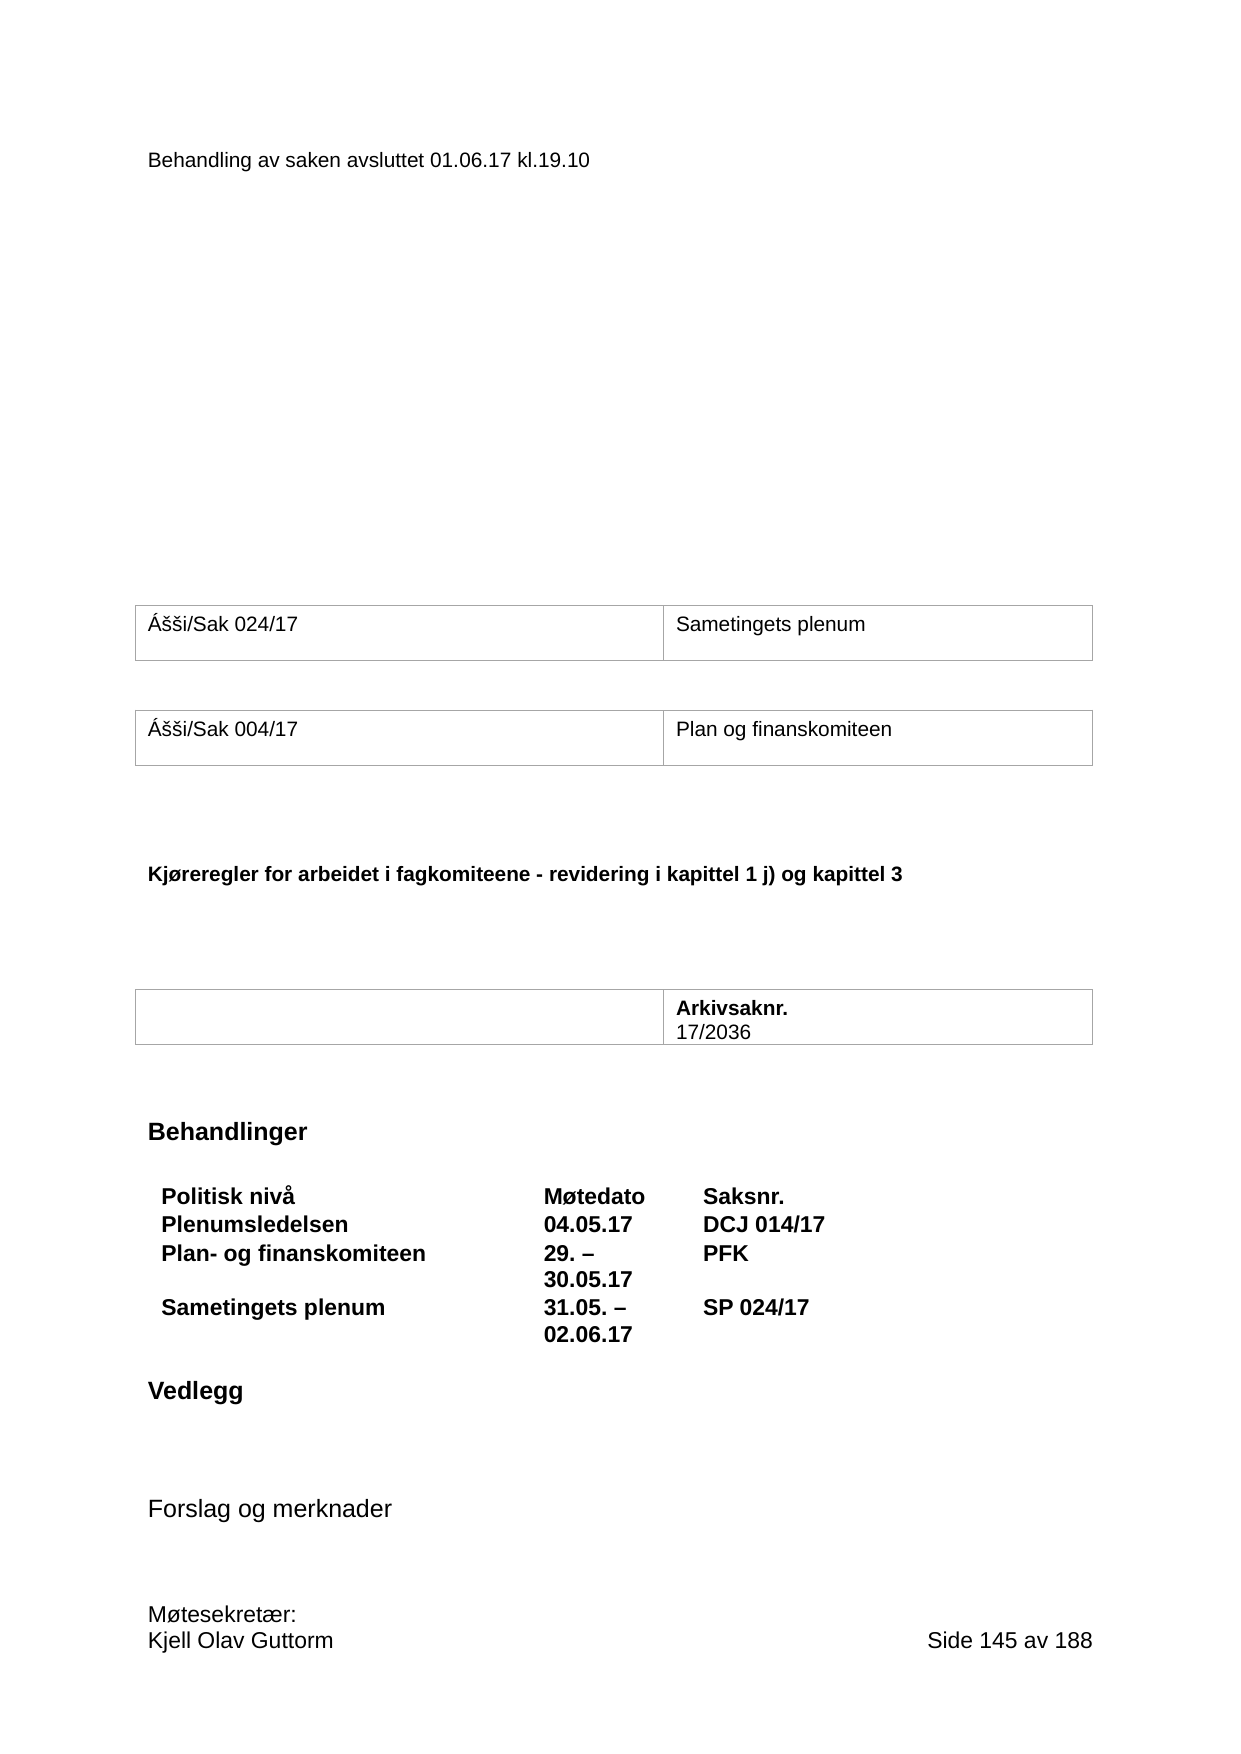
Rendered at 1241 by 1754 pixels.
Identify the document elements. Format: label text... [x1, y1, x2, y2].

table_cell DCJ 014/17 [689, 1210, 1056, 1238]
text Kjøreregler for arbeidet i fagkomiteene - revidering i kapittel 1 j) og kapittel 3 [148, 862, 1093, 886]
table_cell 29. – 30.05.17 [530, 1239, 689, 1293]
table_header Ášši/Sak 004/17 [136, 711, 663, 764]
table_header [148, 1441, 998, 1467]
table_cell PFK [689, 1239, 1056, 1293]
table_cell Plenumsledelsen [148, 1210, 530, 1238]
table_cell 31.05. – 02.06.17 [530, 1293, 689, 1348]
table_header Politisk nivå [148, 1182, 530, 1210]
table_cell Plan- og finanskomiteen [148, 1239, 530, 1293]
table_header Plan og finanskomiteen [664, 711, 1092, 764]
table_header Møtedato [530, 1182, 689, 1210]
table_cell SP 024/17 [689, 1293, 1056, 1348]
table_header Arkivsaknr. 17/2036 [664, 990, 1092, 1044]
table_cell Sametingets plenum [148, 1293, 530, 1348]
table_cell [664, 1045, 1092, 1069]
table_header [136, 990, 663, 1044]
table_header Sametingets plenum [664, 606, 1092, 660]
table_header Behandling av saken avsluttet 01.06.17 kl.19.10 [136, 148, 1104, 306]
table_cell 04.05.17 [530, 1210, 689, 1238]
table_header Forslag og merknader [136, 1494, 1104, 1554]
table_header Ášši/Sak 024/17 [136, 606, 663, 660]
table_header Behandlinger Vedlegg [136, 1117, 1067, 1467]
table_header Saksnr. [689, 1182, 1056, 1210]
table_cell [136, 1045, 664, 1069]
